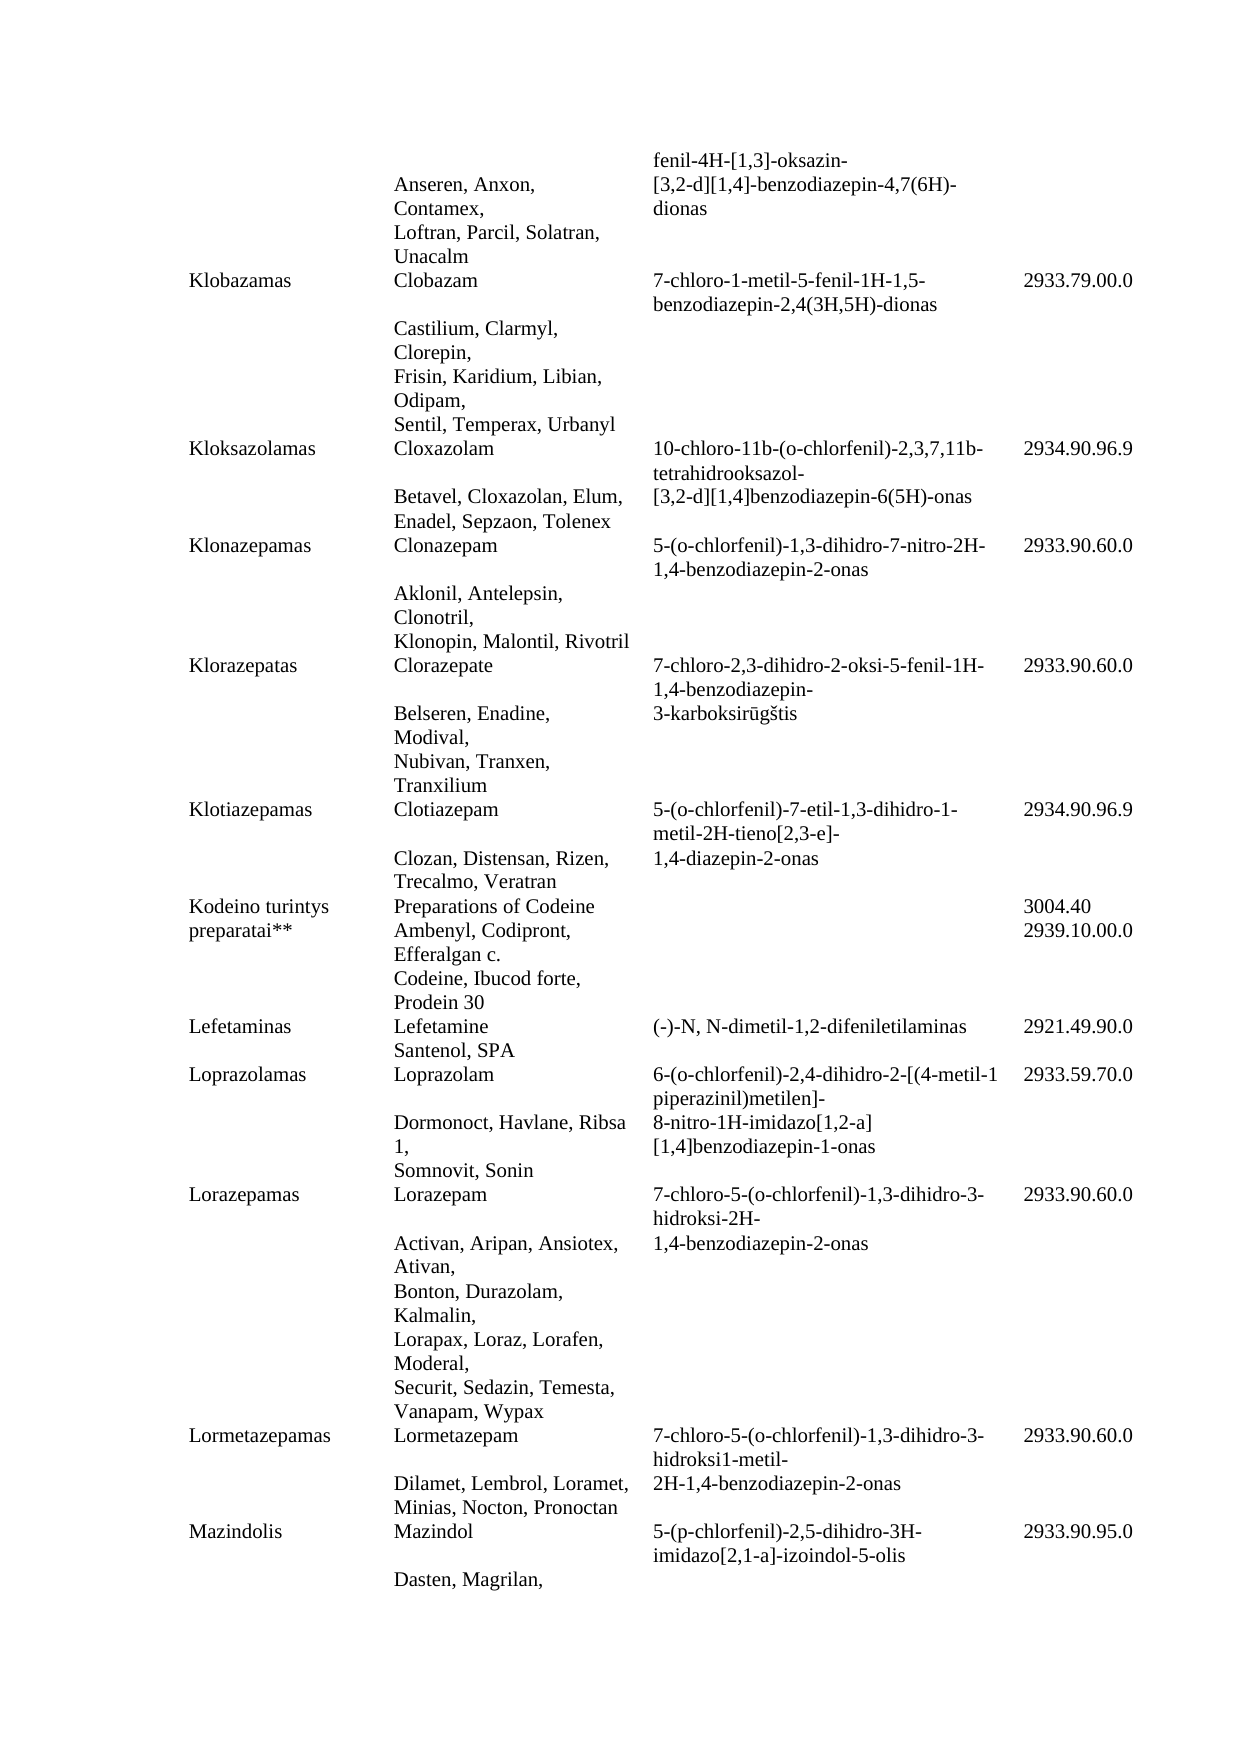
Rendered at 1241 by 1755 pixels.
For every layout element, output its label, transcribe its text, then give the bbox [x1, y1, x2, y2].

table_cell [1175, 364, 1181, 412]
table_cell [177, 148, 382, 172]
table_cell [1175, 1158, 1181, 1182]
table_cell Securit, Sedazin, Temesta, [382, 1375, 642, 1399]
table_cell [1175, 653, 1181, 701]
table_cell Cloxazolam [382, 436, 642, 484]
table_cell 2934.90.96.9 [1012, 797, 1175, 845]
table_cell [1175, 533, 1181, 581]
table_cell [1012, 412, 1175, 436]
table_cell Preparations of Codeine [382, 894, 642, 918]
table_cell [642, 220, 1012, 268]
table_cell [1175, 918, 1181, 966]
table_cell [1012, 1399, 1175, 1423]
table_cell Lorapax, Loraz, Lorafen, Moderal, [382, 1327, 642, 1375]
table_cell Ambenyl, Codipront, Efferalgan c. [382, 918, 642, 966]
table_cell [642, 1567, 1012, 1591]
table_cell [1012, 701, 1175, 749]
table_cell [177, 1375, 382, 1399]
table_cell Vanapam, Wypax [382, 1399, 642, 1423]
table_cell Enadel, Sepzaon, Tolenex [382, 509, 642, 533]
table_cell [642, 1279, 1012, 1327]
table_cell [1175, 845, 1181, 869]
table_cell [177, 509, 382, 533]
table_cell Clozan, Distensan, Rizen, [382, 845, 642, 869]
table_cell [642, 1399, 1012, 1423]
table_cell [177, 412, 382, 436]
table_cell [1175, 1062, 1181, 1110]
table_cell [1175, 749, 1181, 797]
table_cell 1,4-diazepin-2-onas [642, 845, 1012, 869]
table_cell [642, 1038, 1012, 1062]
table_cell Sentil, Temperax, Urbanyl [382, 412, 642, 436]
table_cell [642, 966, 1012, 1014]
table_cell 7-chloro-5-(o-chlorfenil)-1,3-dihidro-3-hidroksi1-metil- [642, 1423, 1012, 1471]
table_cell [1175, 220, 1181, 268]
table_cell 2933.90.60.0 [1012, 653, 1175, 701]
table_cell [642, 1495, 1012, 1519]
table_cell [1012, 1471, 1175, 1495]
table_cell [1175, 509, 1181, 533]
table_cell Bonton, Durazolam, Kalmalin, [382, 1279, 642, 1327]
table_cell 5-(o-chlorfenil)-7-etil-1,3-dihidro-1-metil-2H-tieno[2,3-e]- [642, 797, 1012, 845]
table_cell Lefetamine [382, 1014, 642, 1038]
table_cell Anseren, Anxon, Contamex, [382, 172, 642, 220]
table_cell [177, 316, 382, 364]
table_cell Minias, Nocton, Pronoctan [382, 1495, 642, 1519]
table_cell Castilium, Clarmyl, Clorepin, [382, 316, 642, 364]
table_cell [1175, 1038, 1181, 1062]
table_cell Klonopin, Malontil, Rivotril [382, 629, 642, 653]
table_cell Trecalmo, Veratran [382, 870, 642, 893]
table_cell [642, 1327, 1012, 1375]
table_cell 2933.90.60.0 [1012, 533, 1175, 581]
table_cell [642, 629, 1012, 653]
table_cell [642, 316, 1012, 364]
table_cell [1012, 1567, 1175, 1591]
table_cell [177, 485, 382, 508]
table_cell [1175, 1423, 1181, 1471]
table_cell [177, 1495, 382, 1519]
table_cell [1175, 316, 1181, 364]
table_cell [642, 1375, 1012, 1399]
table_cell [177, 870, 382, 893]
table_cell [1175, 701, 1181, 749]
table_cell [1175, 1567, 1181, 1591]
table_cell [177, 1471, 382, 1495]
table_cell 2933.90.60.0 [1012, 1182, 1175, 1230]
table_cell [177, 701, 382, 749]
table_cell Klonazepamas [177, 533, 382, 581]
table_cell 2H-1,4-benzodiazepin-2-onas [642, 1471, 1012, 1495]
table_cell [642, 749, 1012, 797]
table_cell preparatai** [177, 918, 382, 966]
table_cell [1175, 894, 1181, 918]
table_cell [177, 1230, 382, 1278]
table_cell [177, 220, 382, 268]
table_cell Clonazepam [382, 533, 642, 581]
table_cell fenil-4H-[1,3]-oksazin- [642, 148, 1012, 172]
table_cell 7-chloro-5-(o-chlorfenil)-1,3-dihidro-3-hidroksi-2H- [642, 1182, 1012, 1230]
table_cell 1,4-benzodiazepin-2-onas [642, 1230, 1012, 1278]
table_cell [1012, 1279, 1175, 1327]
table_cell 7-chloro-2,3-dihidro-2-oksi-5-fenil-1H-1,4-benzodiazepin- [642, 653, 1012, 701]
table_cell [1175, 1495, 1181, 1519]
table_cell [1175, 1230, 1181, 1278]
table_cell Dilamet, Lembrol, Loramet, [382, 1471, 642, 1495]
table_cell [1175, 172, 1181, 220]
table_cell [1012, 629, 1175, 653]
table_cell Clobazam [382, 268, 642, 316]
table_cell Lormetazepamas [177, 1423, 382, 1471]
table_cell Frisin, Karidium, Libian, Odipam, [382, 364, 642, 412]
table_cell [1175, 1519, 1181, 1567]
table_cell 10-chloro-11b-(o-chlorfenil)-2,3,7,11b-tetrahidrooksazol- [642, 436, 1012, 484]
table_cell 3-karboksirūgštis [642, 701, 1012, 749]
table_cell [1012, 1230, 1175, 1278]
table_cell [1175, 268, 1181, 316]
table_cell [1012, 1327, 1175, 1375]
table_cell Lorazepam [382, 1182, 642, 1230]
table_cell Dasten, Magrilan, [382, 1567, 642, 1591]
table_cell [1175, 148, 1181, 172]
table_cell Klobazamas [177, 268, 382, 316]
table_cell [1012, 1038, 1175, 1062]
table_cell Aklonil, Antelepsin, Clonotril, [382, 581, 642, 629]
table_cell [1175, 485, 1181, 508]
table_cell [1175, 1014, 1181, 1038]
table_cell Somnovit, Sonin [382, 1158, 642, 1182]
table_cell 2933.90.95.0 [1012, 1519, 1175, 1567]
table_cell [177, 1327, 382, 1375]
table_cell Santenol, SPA [382, 1038, 642, 1062]
table_cell Belseren, Enadine, Modival, [382, 701, 642, 749]
table_cell [642, 509, 1012, 533]
table_cell [177, 966, 382, 1014]
table_cell [382, 148, 642, 172]
table_cell [177, 1399, 382, 1423]
table_cell [177, 629, 382, 653]
table_cell Nubivan, Tranxen, Tranxilium [382, 749, 642, 797]
table_cell [1175, 436, 1181, 484]
table_cell [1012, 316, 1175, 364]
table_cell [1012, 1158, 1175, 1182]
table_cell Loprazolam [382, 1062, 642, 1110]
table_cell [1012, 1495, 1175, 1519]
table_cell [3,2-d][1,4]-benzodiazepin-4,7(6H)-dionas [642, 172, 1012, 220]
table_cell [177, 1110, 382, 1158]
table_cell [1175, 629, 1181, 653]
table_cell 2939.10.00.0 [1012, 918, 1175, 966]
table_cell [177, 581, 382, 629]
table_cell 2934.90.96.9 [1012, 436, 1175, 484]
table_cell [1012, 485, 1175, 508]
table_cell Loprazolamas [177, 1062, 382, 1110]
table_cell 5-(p-chlorfenil)-2,5-dihidro-3H-imidazo[2,1-a]-izoindol-5-olis [642, 1519, 1012, 1567]
table_cell [1175, 1399, 1181, 1423]
table_cell [177, 845, 382, 869]
table_cell [1012, 749, 1175, 797]
table_cell [3,2-d][1,4]benzodiazepin-6(5H)-onas [642, 485, 1012, 508]
table_cell (-)-N, N-dimetil-1,2-difeniletilaminas [642, 1014, 1012, 1038]
table_cell [1175, 966, 1181, 1014]
table_cell [1175, 1375, 1181, 1399]
table_cell [1175, 797, 1181, 845]
table_cell 7-chloro-1-metil-5-fenil-1H-1,5-benzodiazepin-2,4(3H,5H)-dionas [642, 268, 1012, 316]
table_cell [1175, 1182, 1181, 1230]
table_cell [642, 412, 1012, 436]
table_cell 3004.40 [1012, 894, 1175, 918]
table_cell [177, 1279, 382, 1327]
table_cell Kodeino turintys [177, 894, 382, 918]
table_cell [642, 894, 1012, 918]
table_cell Kloksazolamas [177, 436, 382, 484]
table_cell [177, 1158, 382, 1182]
table_cell Betavel, Cloxazolan, Elum, [382, 485, 642, 508]
table_cell [1175, 1279, 1181, 1327]
table_cell 6-(o-chlorfenil)-2,4-dihidro-2-[(4-metil-1 piperazinil)metilen]- [642, 1062, 1012, 1110]
table_cell 2933.79.00.0 [1012, 268, 1175, 316]
table_cell [642, 918, 1012, 966]
table_cell Lefetaminas [177, 1014, 382, 1038]
table_cell [642, 870, 1012, 893]
table_cell [1012, 364, 1175, 412]
table_cell [1175, 581, 1181, 629]
table_cell 2921.49.90.0 [1012, 1014, 1175, 1038]
table_cell Lormetazepam [382, 1423, 642, 1471]
table_cell [1175, 412, 1181, 436]
table_cell [177, 749, 382, 797]
table_cell [1012, 148, 1175, 172]
table_cell [1012, 220, 1175, 268]
table_cell Clorazepate [382, 653, 642, 701]
table_cell [1175, 1471, 1181, 1495]
table_cell Mazindol [382, 1519, 642, 1567]
table_cell [177, 172, 382, 220]
table_cell Klotiazepamas [177, 797, 382, 845]
table_cell [1175, 1110, 1181, 1158]
table_cell [1012, 870, 1175, 893]
table_cell [1012, 509, 1175, 533]
table_cell Loftran, Parcil, Solatran, Unacalm [382, 220, 642, 268]
table_cell 2933.90.60.0 [1012, 1423, 1175, 1471]
table_cell [177, 1567, 382, 1591]
table_cell 2933.59.70.0 [1012, 1062, 1175, 1110]
table_cell [1175, 1327, 1181, 1375]
table_cell Mazindolis [177, 1519, 382, 1567]
table_cell Dormonoct, Havlane, Ribsa 1, [382, 1110, 642, 1158]
table_cell [1175, 870, 1181, 893]
table_cell [177, 364, 382, 412]
table_cell [1012, 845, 1175, 869]
table_cell [1012, 966, 1175, 1014]
table_cell [1012, 1110, 1175, 1158]
table_cell Klorazepatas [177, 653, 382, 701]
table_cell Activan, Aripan, Ansiotex, Ativan, [382, 1230, 642, 1278]
table_cell [642, 1158, 1012, 1182]
table_cell [1012, 1375, 1175, 1399]
table_cell Lorazepamas [177, 1182, 382, 1230]
table_cell [1012, 581, 1175, 629]
table_cell [177, 1038, 382, 1062]
table_cell 8-nitro-1H-imidazo[1,2-a] [1,4]benzodiazepin-1-onas [642, 1110, 1012, 1158]
table_cell [642, 364, 1012, 412]
table_cell 5-(o-chlorfenil)-1,3-dihidro-7-nitro-2H-1,4-benzodiazepin-2-onas [642, 533, 1012, 581]
table_cell Codeine, Ibucod forte, Prodein 30 [382, 966, 642, 1014]
table_cell [1012, 172, 1175, 220]
table_cell Clotiazepam [382, 797, 642, 845]
table_cell [642, 581, 1012, 629]
